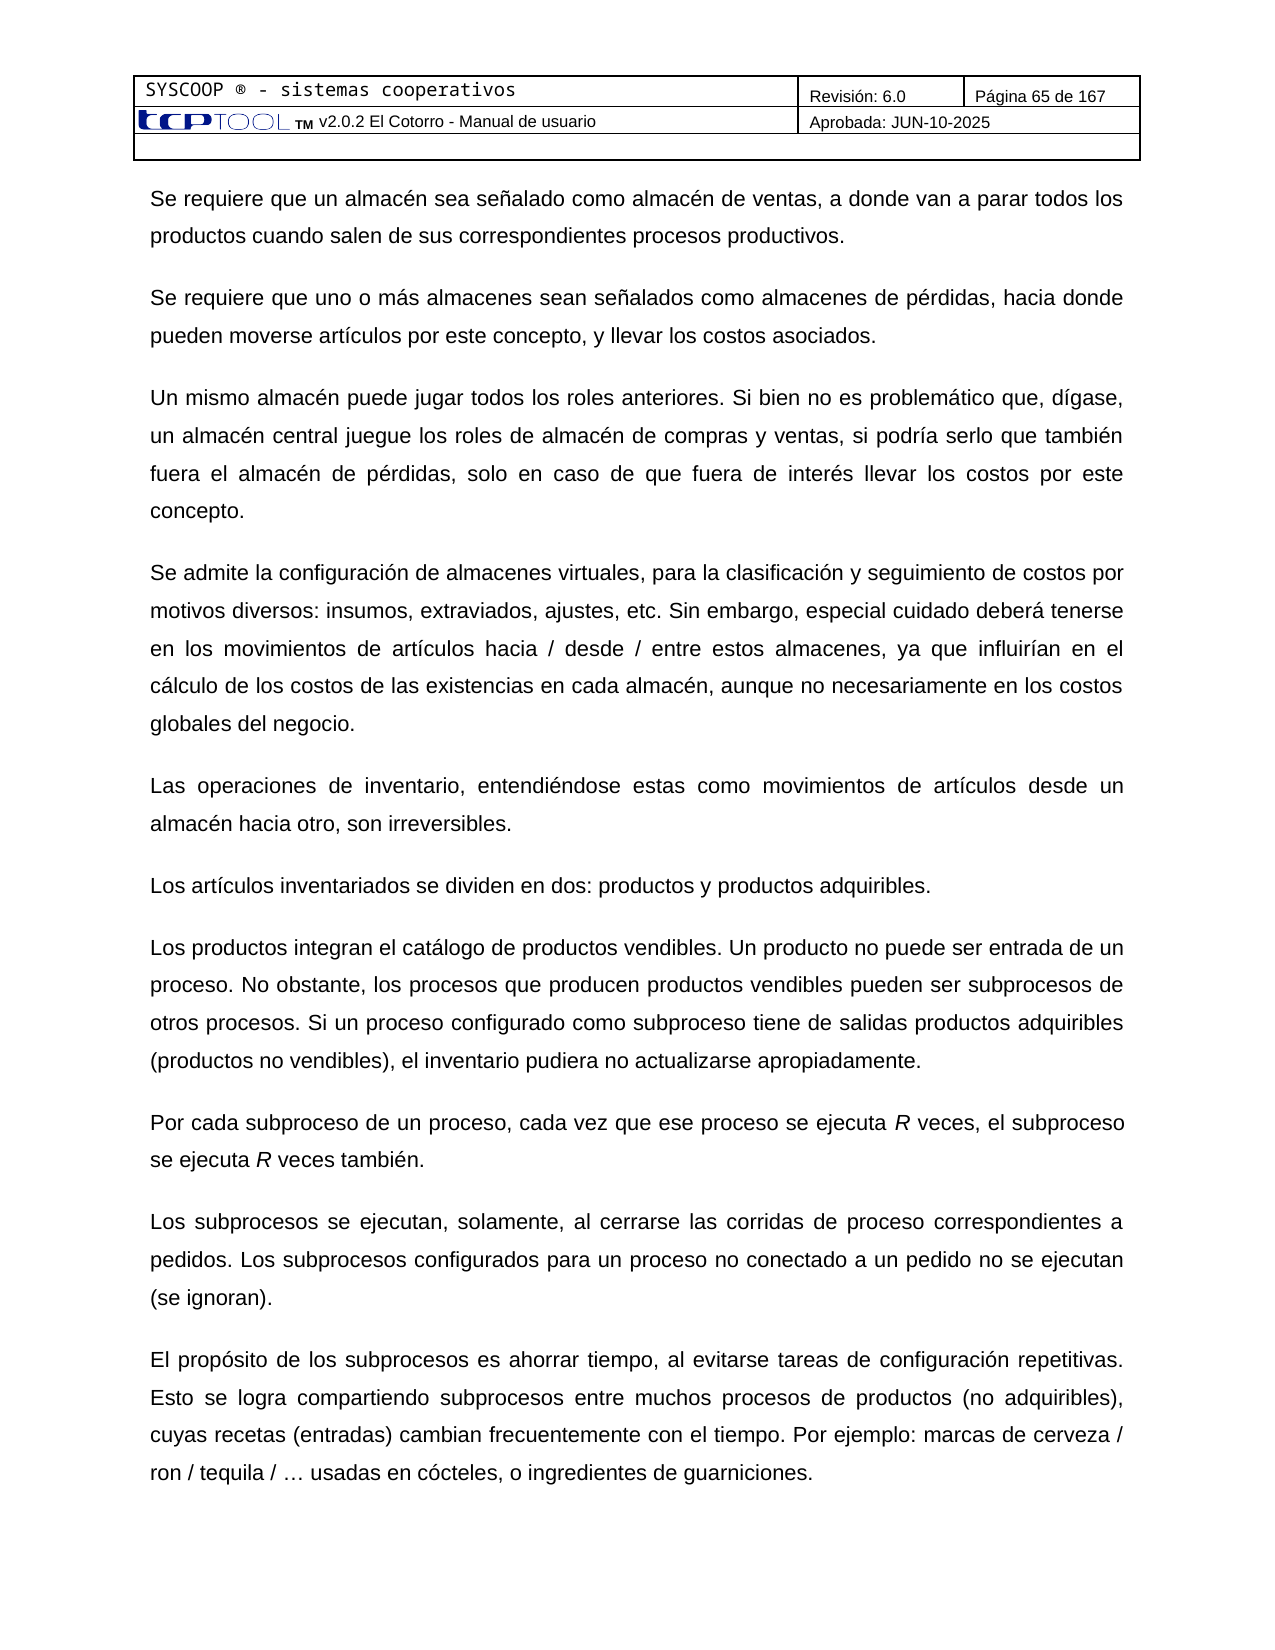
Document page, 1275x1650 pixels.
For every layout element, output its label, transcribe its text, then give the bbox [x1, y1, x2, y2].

text Se requiere que uno o más almacenes sean señalados como almacenes de pérdidas, hacia donde pueden moverse artículos por este concepto, y llevar los costos asociados. [150, 285, 1125, 348]
text Los subprocesos se ejecutan, solamente, al cerrarse las corridas de proceso correspondientes a pedidos. Los subprocesos configurados para un proceso no conectado a un pedido no se ejecutan (se ignoran). [150, 1209, 1125, 1310]
text Un mismo almacén puede jugar todos los roles anteriores. Si bien no es problemático que, dígase, un almacén central juegue los roles de almacén de compras y ventas, si podría serlo que también fuera el almacén de pérdidas, solo en caso de que fuera de interés llevar los costos por este concepto. [150, 385, 1125, 523]
picture [138, 110, 290, 130]
text Se admite la configuración de almacenes virtuales, para la clasificación y seguimiento de costos por motivos diversos: insumos, extraviados, ajustes, etc. Sin embargo, especial cuidado deberá tenerse en los movimientos de artículos hacia / desde / entre estos almacenes, ya que influirían en el cálculo de los costos de las existencias en cada almacén, aunque no necesariamente en los costos globales del negocio. [150, 560, 1125, 736]
text Los artículos inventariados se dividen en dos: productos y productos adquiribles. [150, 873, 1125, 898]
text Por cada subproceso de un proceso, cada vez que ese proceso se ejecuta R veces, el subproceso se ejecuta R veces también. [150, 1109, 1125, 1173]
text Las operaciones de inventario, entendiéndose estas como movimientos de artículos desde un almacén hacia otro, son irreversibles. [150, 773, 1125, 836]
text Los productos integran el catálogo de productos vendibles. Un producto no puede ser entrada de un proceso. No obstante, los procesos que producen productos vendibles pueden ser subprocesos de otros procesos. Si un proceso configurado como subproceso tiene de salidas productos adquiribles (productos no vendibles), el inventario pudiera no actualizarse apropiadamente. [150, 934, 1125, 1073]
text El propósito de los subprocesos es ahorrar tiempo, al evitarse tareas de configuración repetitivas. Esto se logra compartiendo subprocesos entre muchos procesos de productos (no adquiribles), cuyas recetas (entradas) cambian frecuentemente con el tiempo. Por ejemplo: marcas de cerveza / ron / tequila / … usadas en cócteles, o ingredientes de guarniciones. [150, 1347, 1125, 1485]
text Se requiere que un almacén sea señalado como almacén de ventas, a donde van a parar todos los productos cuando salen de sus correspondientes procesos productivos. [150, 186, 1125, 249]
